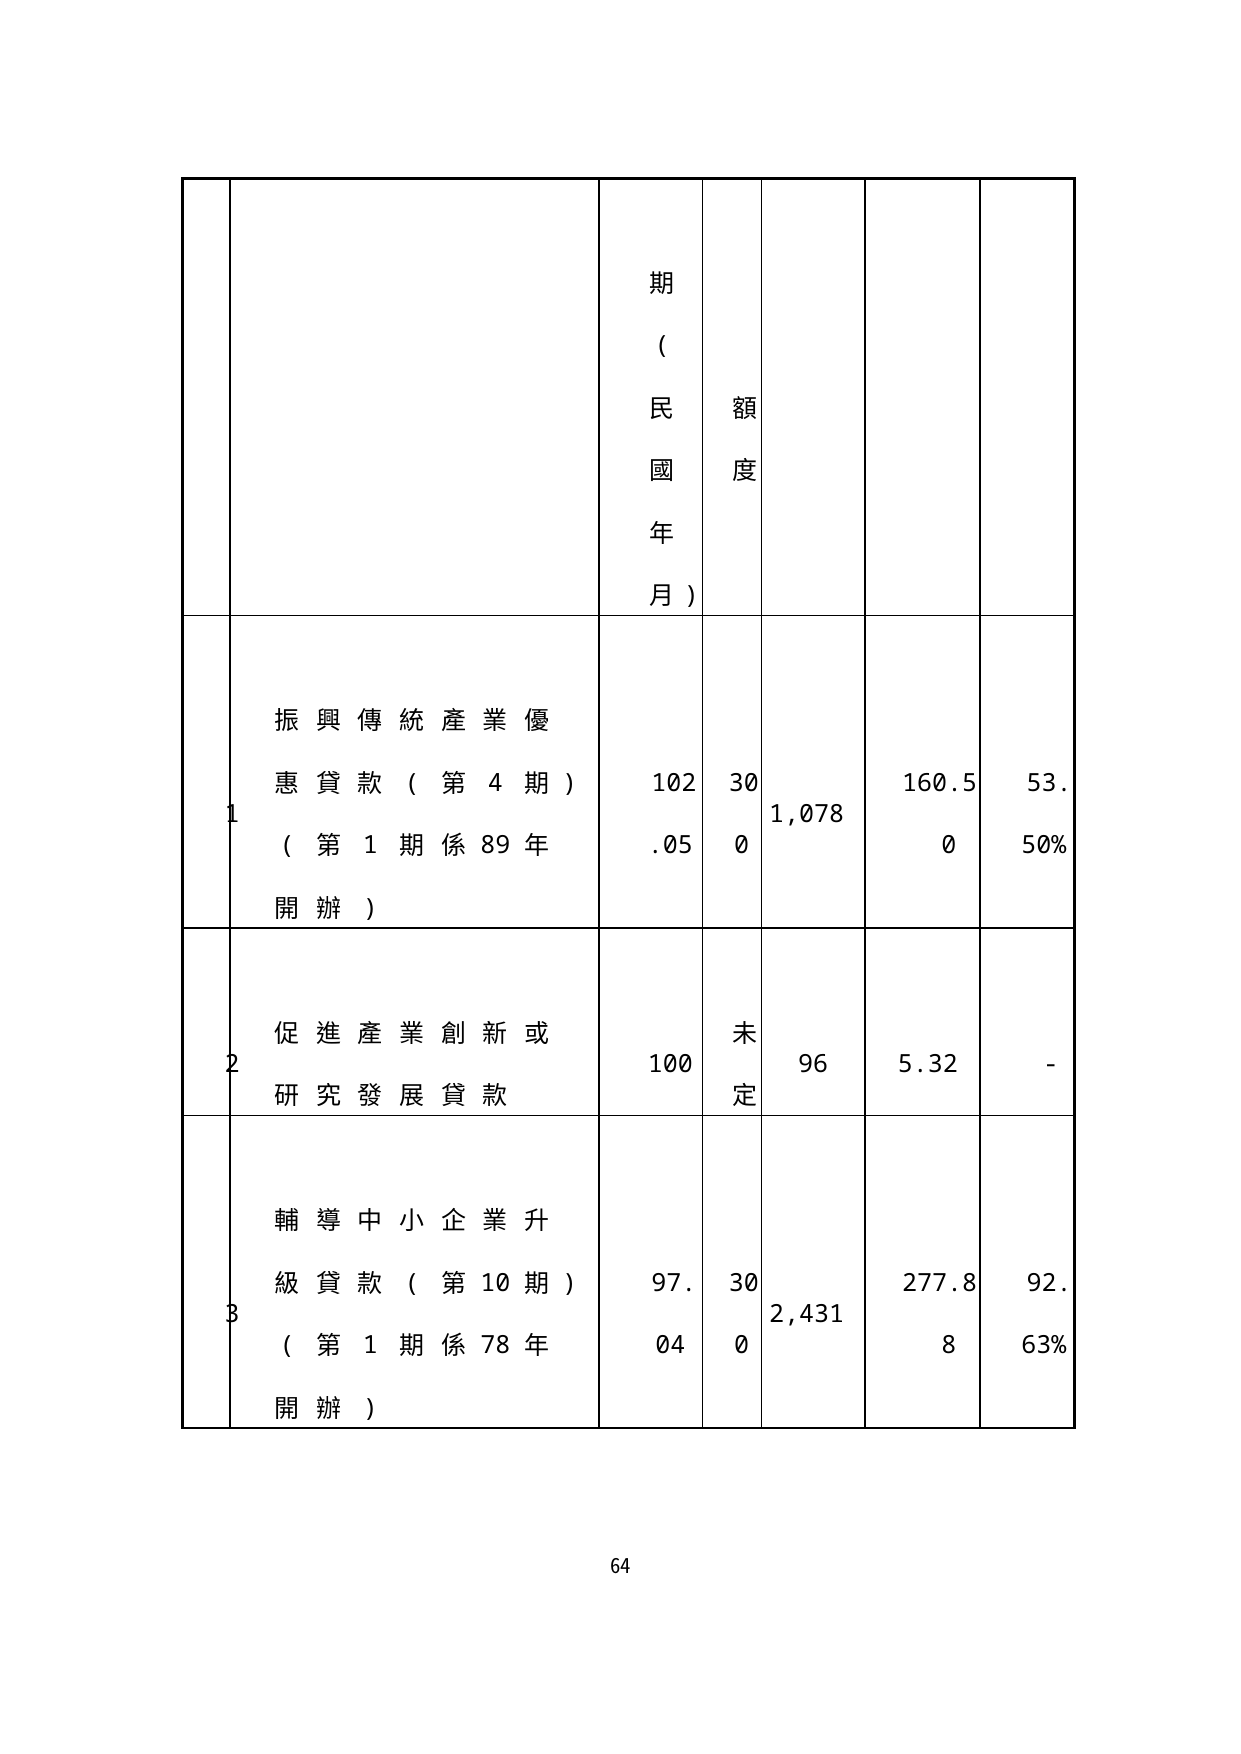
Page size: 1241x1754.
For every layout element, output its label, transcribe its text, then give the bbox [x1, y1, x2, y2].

table_header [981, 180, 1073, 615]
table_header 項次 [184, 180, 229, 615]
table_cell 3 [184, 1116, 229, 1427]
table_cell 277.88 [866, 1116, 979, 1427]
table_cell 102.05 [600, 616, 702, 927]
table_cell 1,078 [762, 616, 864, 927]
table_cell 5.32 [866, 929, 979, 1115]
table_cell - [981, 929, 1073, 1115]
table_cell 未定 [703, 929, 761, 1115]
table_cell 振興傳統產業優惠貸款(第4期)(第1期係89年開辦) [231, 616, 598, 927]
table_cell 53.50% [981, 616, 1073, 927]
table_cell 96 [762, 929, 864, 1115]
table_header [762, 180, 864, 615]
table_cell 2,431 [762, 1116, 864, 1427]
table_cell 300 [703, 1116, 761, 1427]
table_cell 92.63% [981, 1116, 1073, 1427]
table_header [231, 180, 598, 615]
table_header 額度 [703, 180, 761, 615]
table_cell 160.50 [866, 616, 979, 927]
table_cell 100 [600, 929, 702, 1115]
table_cell 300 [703, 616, 761, 927]
table_cell 2 [184, 929, 229, 1115]
table_cell 1 [184, 616, 229, 927]
table_header [866, 180, 979, 615]
table_cell 輔導中小企業升級貸款(第10期) (第1期係78年開辦) [231, 1116, 598, 1427]
table_header 期(民國年月) [600, 180, 702, 615]
table_cell 促進產業創新或研究發展貸款 [231, 929, 598, 1115]
table_cell 97.04 [600, 1116, 702, 1427]
